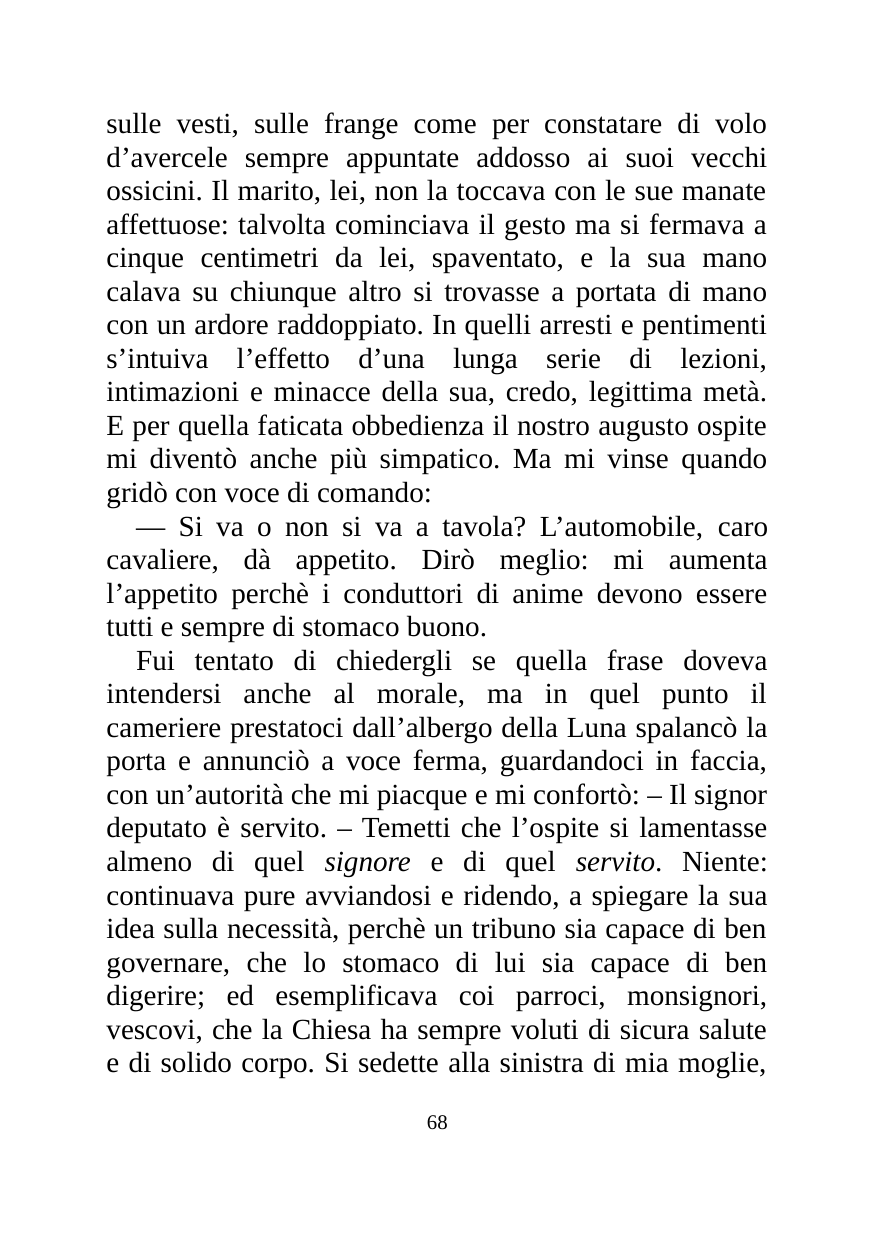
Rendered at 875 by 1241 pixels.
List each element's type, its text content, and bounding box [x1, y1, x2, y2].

text sulle vesti, sulle frange come per constatare di volo d’avercele sempre appuntate addosso ai suoi vecchi ossicini. Il marito, lei, non la toccava con le sue manate affettuose: talvolta cominciava il gesto ma si fermava a cinque centimetri da lei, spaventato, e la sua mano calava su chiunque altro si trovasse a portata di mano con un ardore raddoppiato. In quelli arresti e pentimenti s’intuiva l’effetto d’una lunga serie di lezioni, intimazioni e minacce della sua, credo, legittima metà. E per quella faticata obbedienza il nostro augusto ospite mi diventò anche più simpatico. Ma mi vinse quando gridò con voce di comando: [106, 106, 768, 509]
text Fui tentato di chiedergli se quella frase doveva intendersi anche al morale, ma in quel punto il cameriere prestatoci dall’albergo della Luna spalancò la porta e annunciò a voce ferma, guardandoci in faccia, con un’autorità che mi piacque e mi confortò: – Il signor deputato è servito. – Temetti che l’ospite si lamentasse almeno di quel signore e di quel servito. Niente: continuava pure avviandosi e ridendo, a spiegare la sua idea sulla necessità, perchè un tribuno sia capace di ben governare, che lo stomaco di lui sia capace di ben digerire; ed esemplificava coi parroci, monsignori, vescovi, che la Chiesa ha sempre voluti di sicura salute e di solido corpo. Si sedette alla sinistra di mia moglie, [106, 643, 768, 1079]
text — Si va o non si va a tavola? L’automobile, caro cavaliere, dà appetito. Dirò meglio: mi aumenta l’appetito perchè i conduttori di anime devono essere tutti e sempre di stomaco buono. [106, 509, 768, 643]
